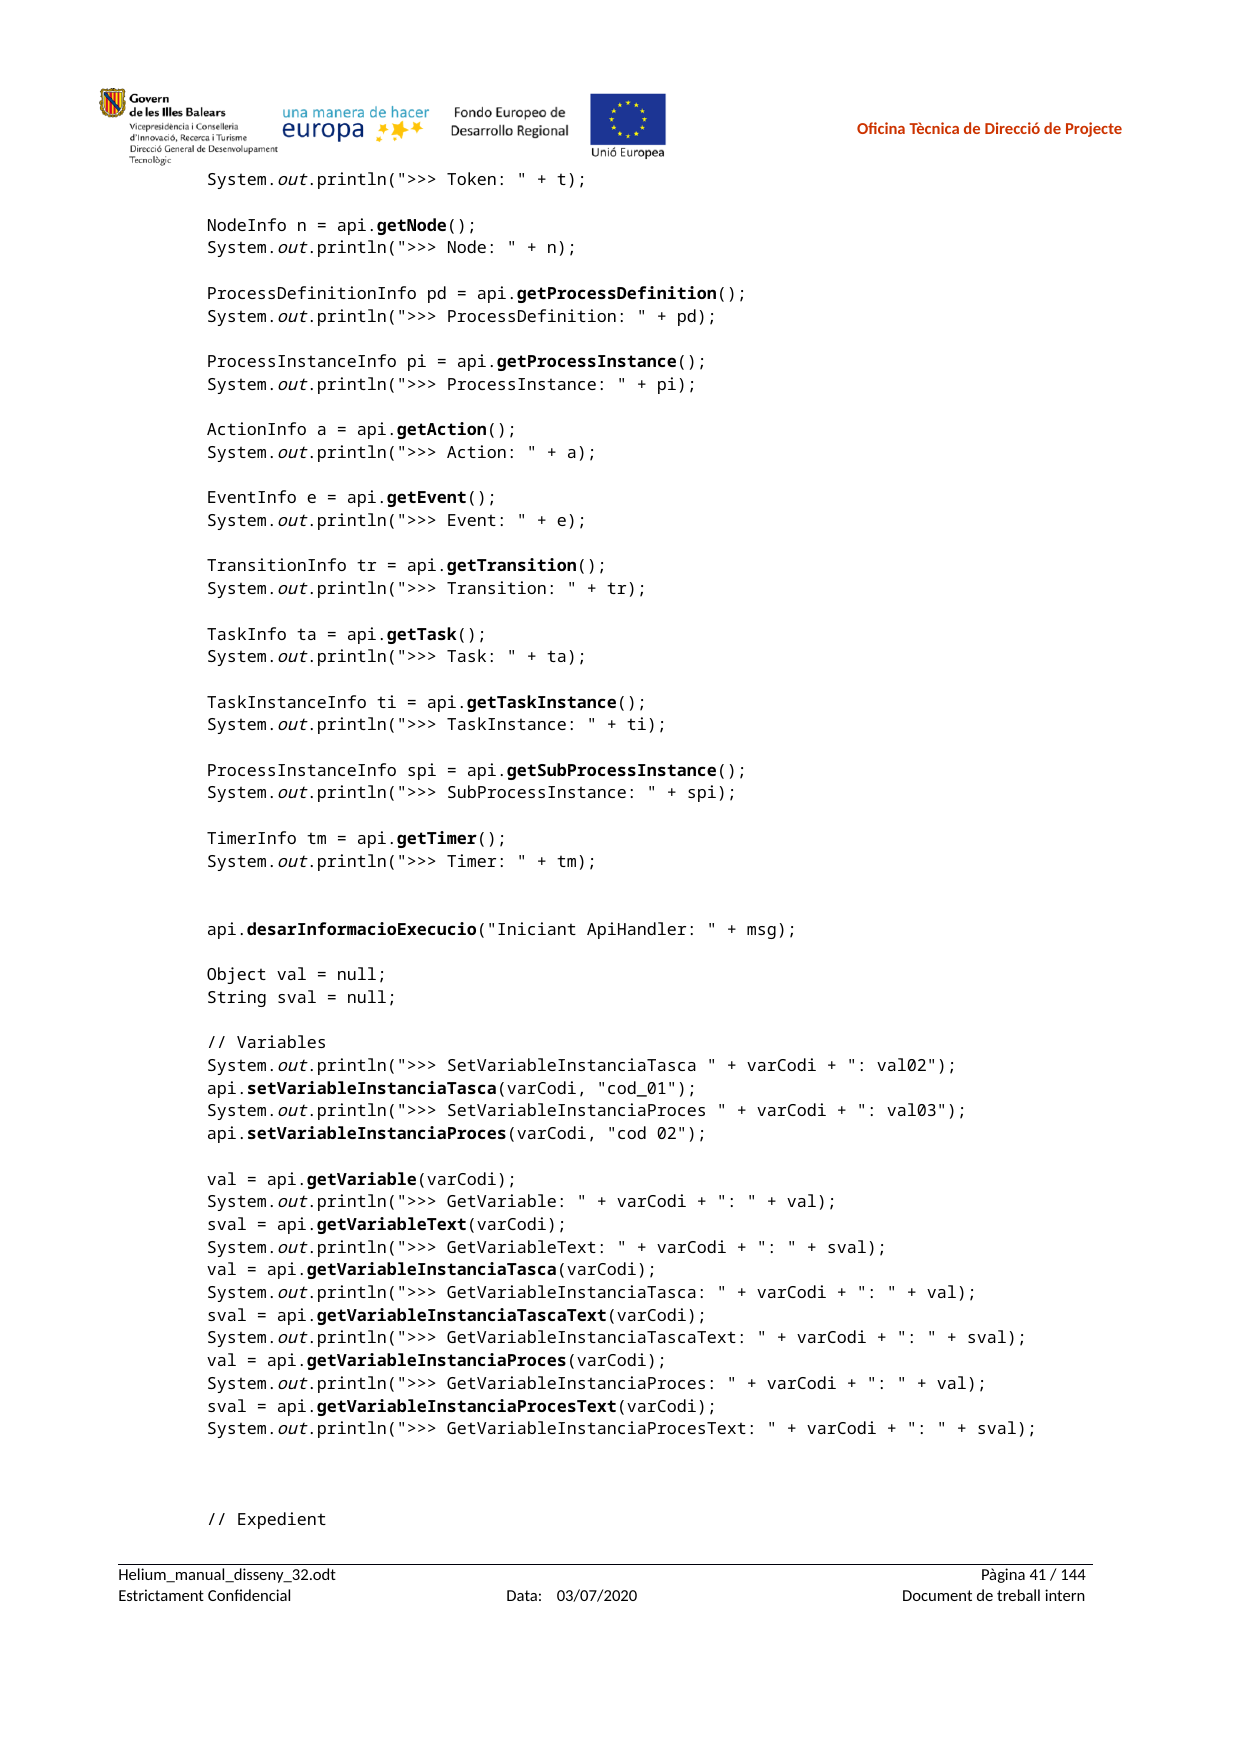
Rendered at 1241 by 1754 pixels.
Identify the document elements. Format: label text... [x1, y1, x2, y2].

text System.out.println(">>> Event: " + e); [118, 508, 1122, 531]
text System.out.println(">>> SubProcessInstance: " + spi); [118, 781, 1122, 804]
text // Variables [118, 1031, 1122, 1053]
text EventInfo e = api.getEvent(); [118, 486, 1122, 508]
text ActionInfo a = api.getAction(); [118, 418, 1122, 440]
text sval = api.getVariableText(varCodi); [118, 1212, 1122, 1235]
text ProcessDefinitionInfo pd = api.getProcessDefinition(); [118, 281, 1122, 304]
text System.out.println(">>> SetVariableInstanciaProces " + varCodi + ": val03"); [118, 1099, 1122, 1122]
text // Expedient [118, 1508, 1122, 1530]
text val = api.getVariableInstanciaProces(varCodi); [118, 1349, 1122, 1371]
text api.setVariableInstanciaProces(varCodi, "cod 02"); [118, 1122, 1122, 1144]
text System.out.println(">>> ProcessDefinition: " + pd); [118, 304, 1122, 327]
text api.desarInformacioExecucio("Iniciant ApiHandler: " + msg); [118, 917, 1122, 940]
text System.out.println(">>> Task: " + ta); [118, 645, 1122, 667]
text sval = api.getVariableInstanciaTascaText(varCodi); [118, 1303, 1122, 1326]
text TaskInfo ta = api.getTask(); [118, 622, 1122, 645]
text System.out.println(">>> GetVariableInstanciaProcesText: " + varCodi + ": " + sval); [118, 1417, 1122, 1439]
text System.out.println(">>> Timer: " + tm); [118, 849, 1122, 872]
text System.out.println(">>> ProcessInstance: " + pi); [118, 372, 1122, 395]
text String sval = null; [118, 985, 1122, 1008]
text TimerInfo tm = api.getTimer(); [118, 826, 1122, 849]
text System.out.println(">>> GetVariableInstanciaTasca: " + varCodi + ": " + val); [118, 1281, 1122, 1303]
text TransitionInfo tr = api.getTransition(); [118, 554, 1122, 577]
text System.out.println(">>> GetVariableText: " + varCodi + ": " + sval); [118, 1235, 1122, 1258]
text System.out.println(">>> SetVariableInstanciaTasca " + varCodi + ": val02"); [118, 1053, 1122, 1076]
text sval = api.getVariableInstanciaProcesText(varCodi); [118, 1394, 1122, 1417]
text ProcessInstanceInfo pi = api.getProcessInstance(); [118, 349, 1122, 372]
text ProcessInstanceInfo spi = api.getSubProcessInstance(); [118, 758, 1122, 781]
text System.out.println(">>> Action: " + a); [118, 440, 1122, 463]
text val = api.getVariableInstanciaTasca(varCodi); [118, 1258, 1122, 1281]
text TaskInstanceInfo ti = api.getTaskInstance(); [118, 690, 1122, 713]
text NodeInfo n = api.getNode(); [118, 213, 1122, 236]
text System.out.println(">>> Transition: " + tr); [118, 577, 1122, 599]
text System.out.println(">>> GetVariable: " + varCodi + ": " + val); [118, 1190, 1122, 1212]
text System.out.println(">>> TaskInstance: " + ti); [118, 713, 1122, 736]
text System.out.println(">>> GetVariableInstanciaProces: " + varCodi + ": " + val); [118, 1371, 1122, 1394]
text System.out.println(">>> Token: " + t); [118, 168, 1122, 191]
text System.out.println(">>> Node: " + n); [118, 236, 1122, 259]
text val = api.getVariable(varCodi); [118, 1167, 1122, 1190]
picture [99, 87, 668, 166]
text api.setVariableInstanciaTasca(varCodi, "cod_01"); [118, 1076, 1122, 1099]
text System.out.println(">>> GetVariableInstanciaTascaText: " + varCodi + ": " + sval); [118, 1326, 1122, 1349]
text Object val = null; [118, 963, 1122, 985]
